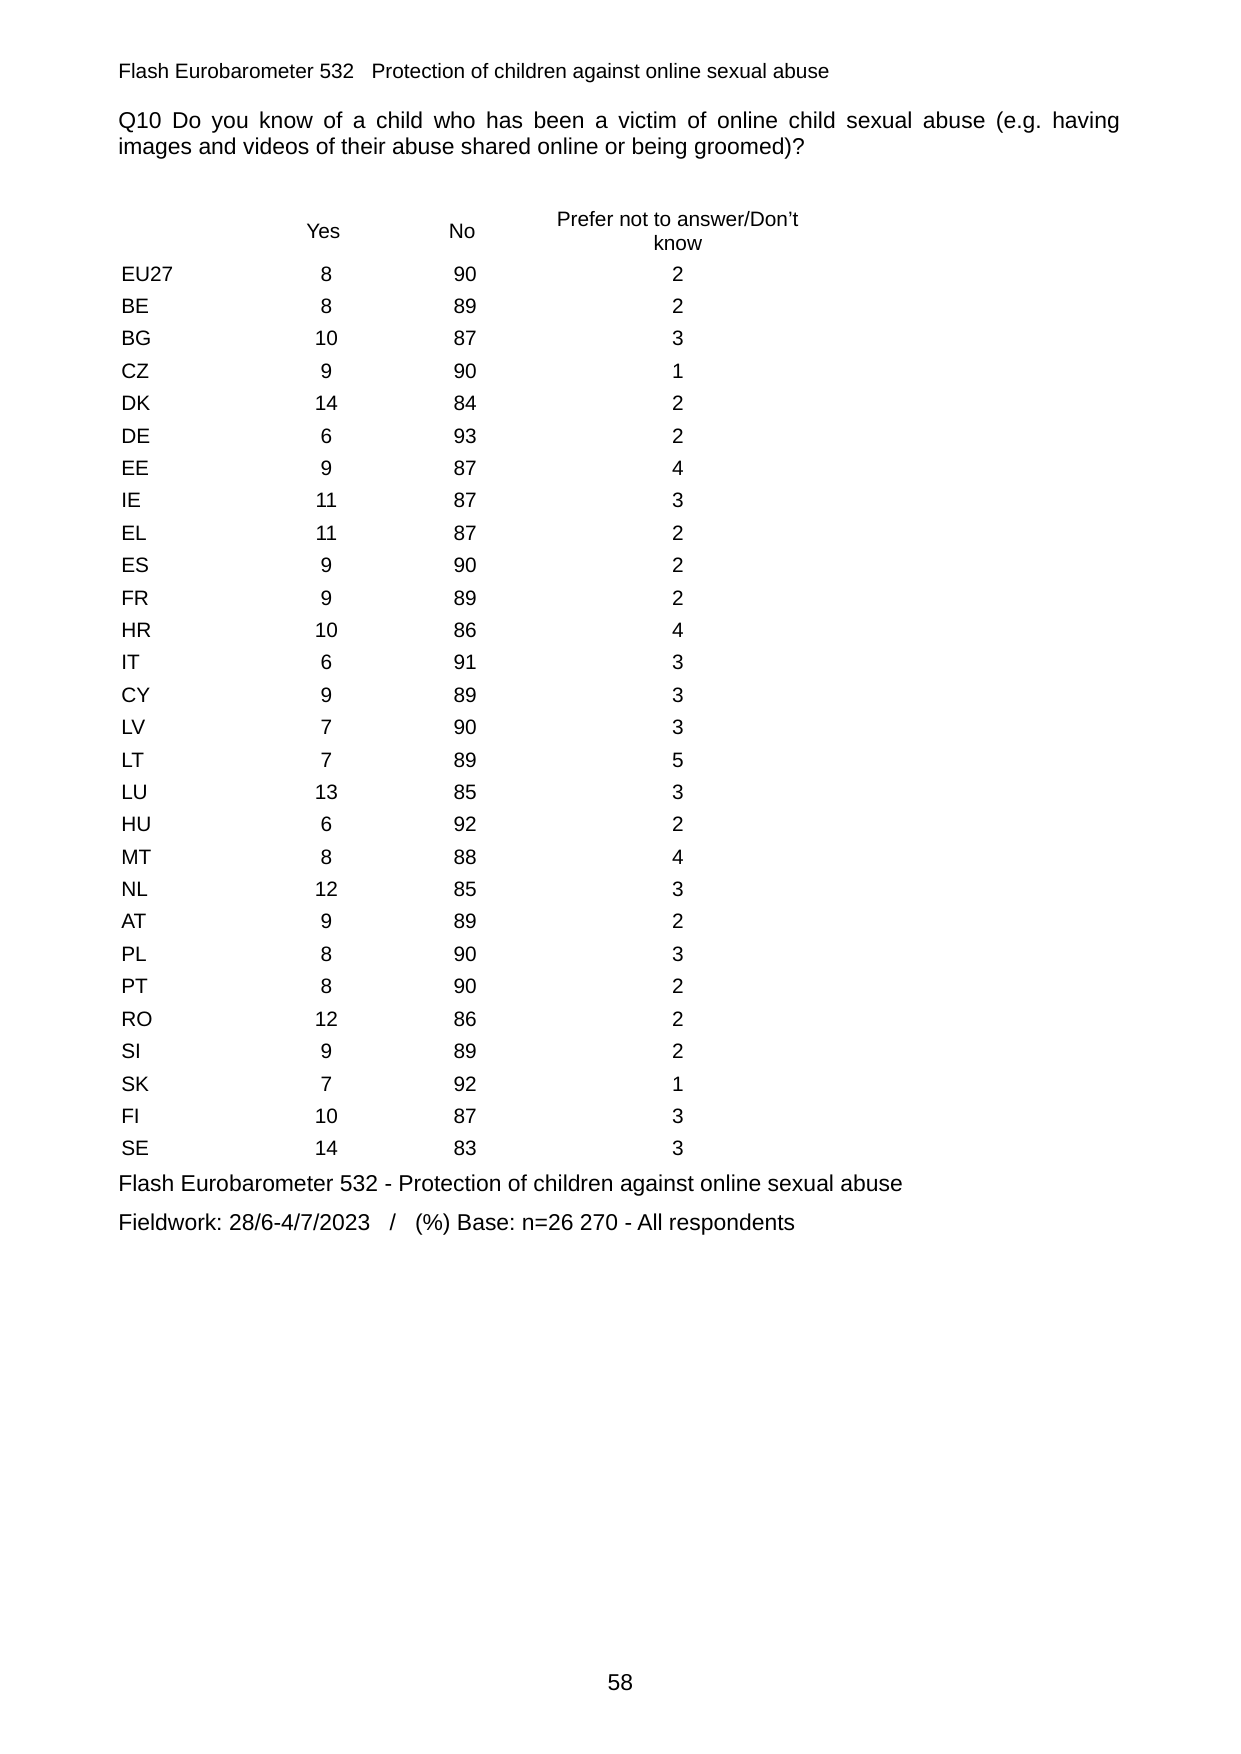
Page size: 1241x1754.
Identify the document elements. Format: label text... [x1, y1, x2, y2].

table_header Yes [257, 204, 395, 257]
table_cell 11 [257, 484, 395, 516]
table_cell RO [118, 1003, 257, 1035]
table_cell SK [118, 1067, 257, 1099]
table_cell 2 [534, 581, 821, 614]
table_cell 3 [534, 1100, 821, 1132]
table_cell 2 [534, 970, 821, 1002]
table_cell 2 [534, 808, 821, 840]
table_cell 91 [395, 646, 534, 678]
table_cell 84 [395, 387, 534, 419]
table_cell 87 [395, 516, 534, 549]
table_cell 2 [534, 516, 821, 549]
table_cell 10 [257, 1100, 395, 1132]
table_cell 10 [257, 614, 395, 646]
table_cell 10 [257, 322, 395, 354]
table_cell 89 [395, 743, 534, 776]
table_cell 3 [534, 938, 821, 970]
table_cell HR [118, 614, 257, 646]
table_cell 87 [395, 452, 534, 484]
table_cell BE [118, 290, 257, 322]
table_cell 92 [395, 808, 534, 840]
table_cell 3 [534, 679, 821, 711]
table_cell 90 [395, 549, 534, 581]
table_cell 3 [534, 646, 821, 678]
table_cell IT [118, 646, 257, 678]
table_cell EL [118, 516, 257, 549]
table_cell LT [118, 743, 257, 776]
table_cell 3 [534, 873, 821, 905]
table_cell 87 [395, 322, 534, 354]
table_cell 9 [257, 355, 395, 387]
table_cell AT [118, 905, 257, 938]
table_cell 9 [257, 905, 395, 938]
table_cell 14 [257, 1132, 395, 1164]
table_cell 1 [534, 1067, 821, 1099]
table_cell NL [118, 873, 257, 905]
table_cell 2 [534, 905, 821, 938]
table_cell EU27 [118, 257, 257, 290]
table_cell 6 [257, 419, 395, 452]
table_cell 2 [534, 1035, 821, 1067]
table_cell 3 [534, 484, 821, 516]
table_cell HU [118, 808, 257, 840]
table_cell 3 [534, 776, 821, 808]
table_cell LV [118, 711, 257, 743]
table_cell PT [118, 970, 257, 1002]
table_cell 90 [395, 938, 534, 970]
table_cell 2 [534, 549, 821, 581]
table_cell 7 [257, 743, 395, 776]
table_cell 2 [534, 1003, 821, 1035]
table_cell LU [118, 776, 257, 808]
table_cell 2 [534, 387, 821, 419]
table_cell 3 [534, 322, 821, 354]
table_cell 11 [257, 516, 395, 549]
table_cell MT [118, 840, 257, 873]
table_cell 89 [395, 905, 534, 938]
table_cell 8 [257, 257, 395, 290]
table_cell 12 [257, 1003, 395, 1035]
table_cell 93 [395, 419, 534, 452]
table_cell 14 [257, 387, 395, 419]
table_cell FI [118, 1100, 257, 1132]
table_cell EE [118, 452, 257, 484]
table_cell 9 [257, 581, 395, 614]
table_cell CY [118, 679, 257, 711]
table_cell 2 [534, 419, 821, 452]
table_cell 89 [395, 679, 534, 711]
table_cell 6 [257, 646, 395, 678]
table_cell 3 [534, 1132, 821, 1164]
table_cell SI [118, 1035, 257, 1067]
table_cell 9 [257, 1035, 395, 1067]
table_cell 4 [534, 840, 821, 873]
table_cell 6 [257, 808, 395, 840]
table_cell 83 [395, 1132, 534, 1164]
table_cell 87 [395, 1100, 534, 1132]
table_header [118, 204, 257, 257]
table_cell 4 [534, 452, 821, 484]
table_cell PL [118, 938, 257, 970]
table_cell 1 [534, 355, 821, 387]
table_cell 92 [395, 1067, 534, 1099]
text Q10 Do you know of a child who has been a victim of online child sexual abuse (e.g. having images and videos of their abuse shared online or being groomed)? [118, 107, 1122, 159]
table_cell 8 [257, 840, 395, 873]
table_header Prefer not to answer/Don’t know [534, 204, 821, 257]
table_cell 85 [395, 776, 534, 808]
table_cell 9 [257, 452, 395, 484]
text Fieldwork: 28/6-4/7/2023 / (%) Base: n=26 270 - All respondents [118, 1208, 1122, 1235]
table_cell 9 [257, 679, 395, 711]
table_cell IE [118, 484, 257, 516]
table_header No [395, 204, 534, 257]
table_cell 4 [534, 614, 821, 646]
table_cell 2 [534, 290, 821, 322]
table_cell 12 [257, 873, 395, 905]
table_cell CZ [118, 355, 257, 387]
table_cell 90 [395, 711, 534, 743]
table_cell 7 [257, 711, 395, 743]
table_cell 8 [257, 290, 395, 322]
table_cell BG [118, 322, 257, 354]
table_cell 86 [395, 614, 534, 646]
table_cell 90 [395, 355, 534, 387]
table_cell 8 [257, 938, 395, 970]
table_cell 89 [395, 290, 534, 322]
table_cell SE [118, 1132, 257, 1164]
table_cell 85 [395, 873, 534, 905]
table_cell DE [118, 419, 257, 452]
table_cell 89 [395, 1035, 534, 1067]
table_cell 86 [395, 1003, 534, 1035]
table_cell 3 [534, 711, 821, 743]
table_cell 90 [395, 970, 534, 1002]
table_cell 88 [395, 840, 534, 873]
table_cell FR [118, 581, 257, 614]
table_cell 13 [257, 776, 395, 808]
table_cell 89 [395, 581, 534, 614]
table_cell DK [118, 387, 257, 419]
table_cell ES [118, 549, 257, 581]
table_cell 8 [257, 970, 395, 1002]
table_cell 87 [395, 484, 534, 516]
table_cell 9 [257, 549, 395, 581]
table_cell 5 [534, 743, 821, 776]
table_cell 90 [395, 257, 534, 290]
table_cell 7 [257, 1067, 395, 1099]
text Flash Eurobarometer 532 - Protection of children against online sexual abuse [118, 1170, 1122, 1197]
table_cell 2 [534, 257, 821, 290]
